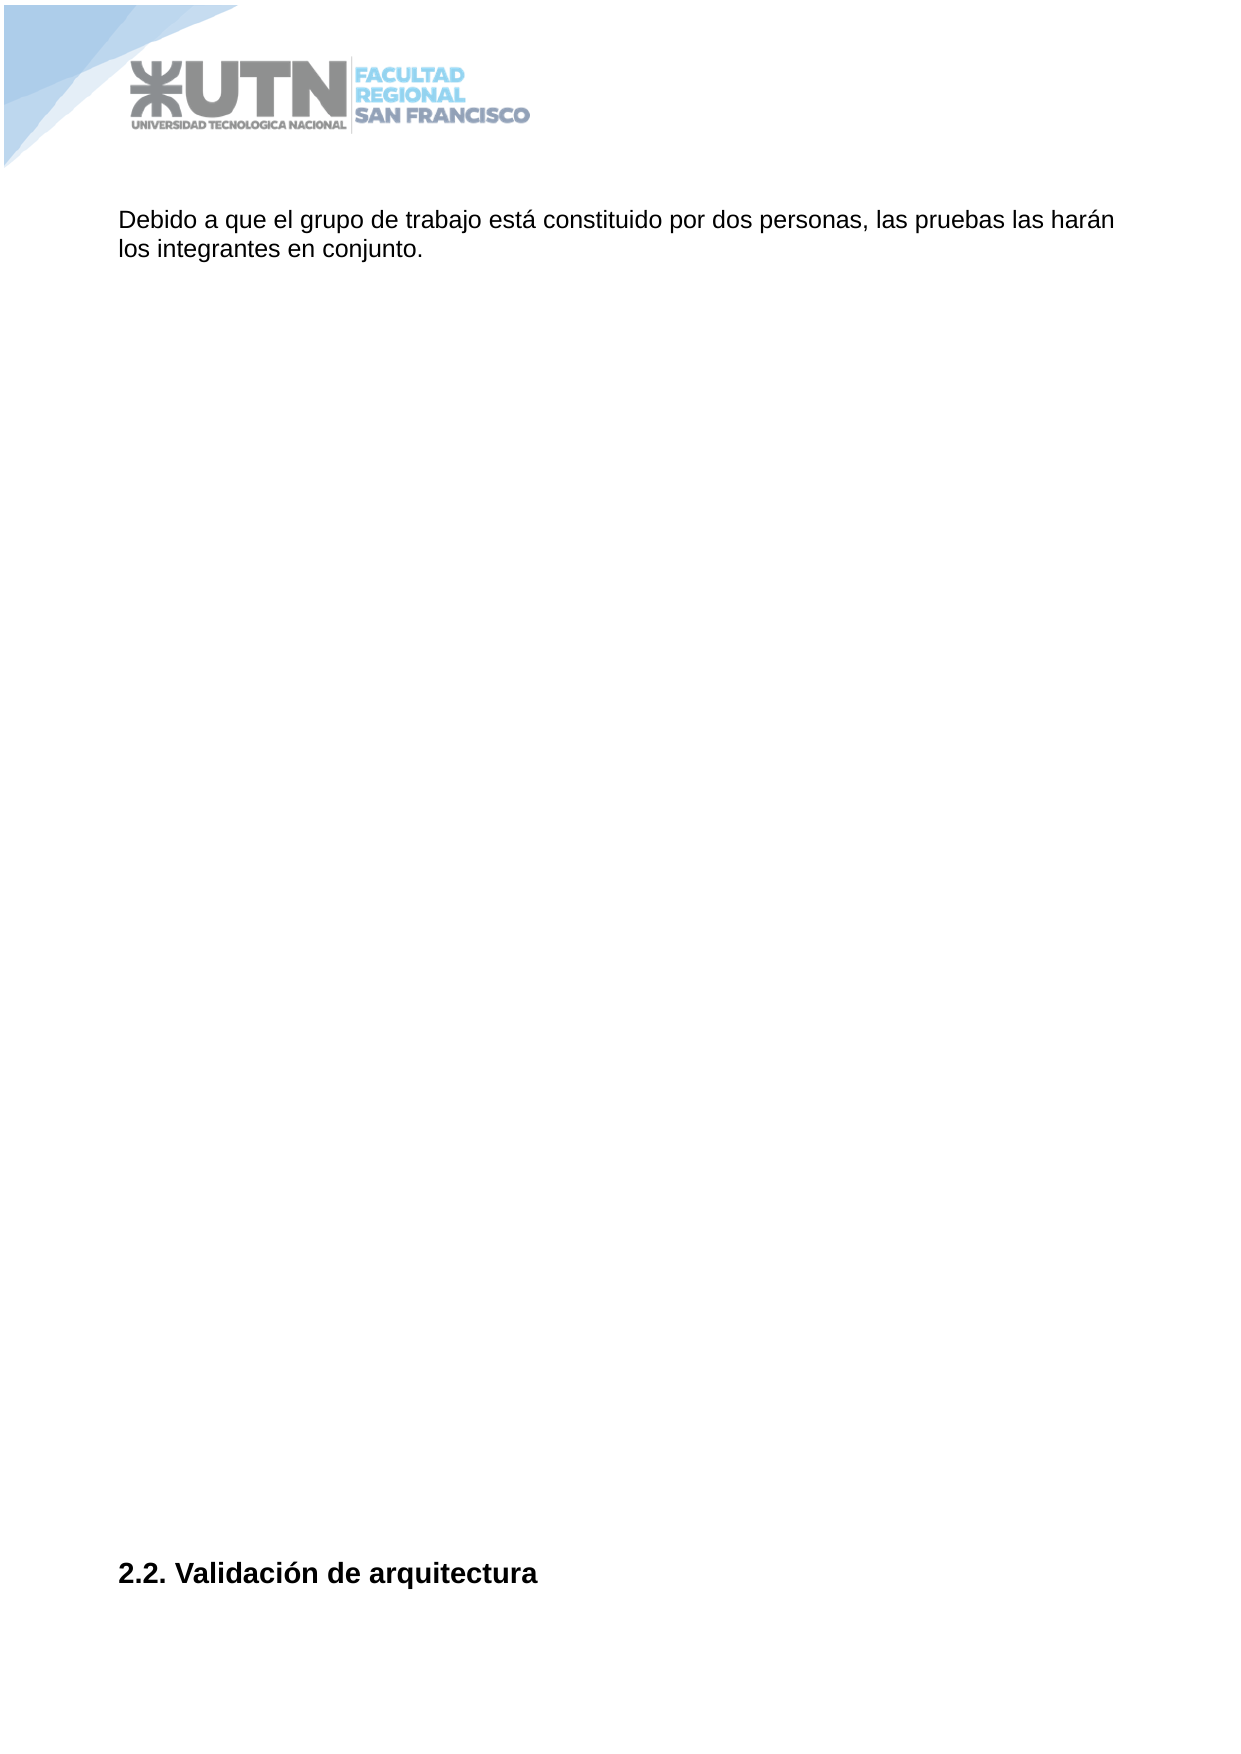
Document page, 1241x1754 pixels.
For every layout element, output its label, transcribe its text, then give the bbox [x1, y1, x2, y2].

picture [3, 5, 532, 169]
text Debido a que el grupo de trabajo está constituido por dos personas, las pruebas las harán los integrantes en conjunto. [118, 205, 1122, 263]
text 2.2. Validación de arquitectura [118, 1556, 1122, 1590]
